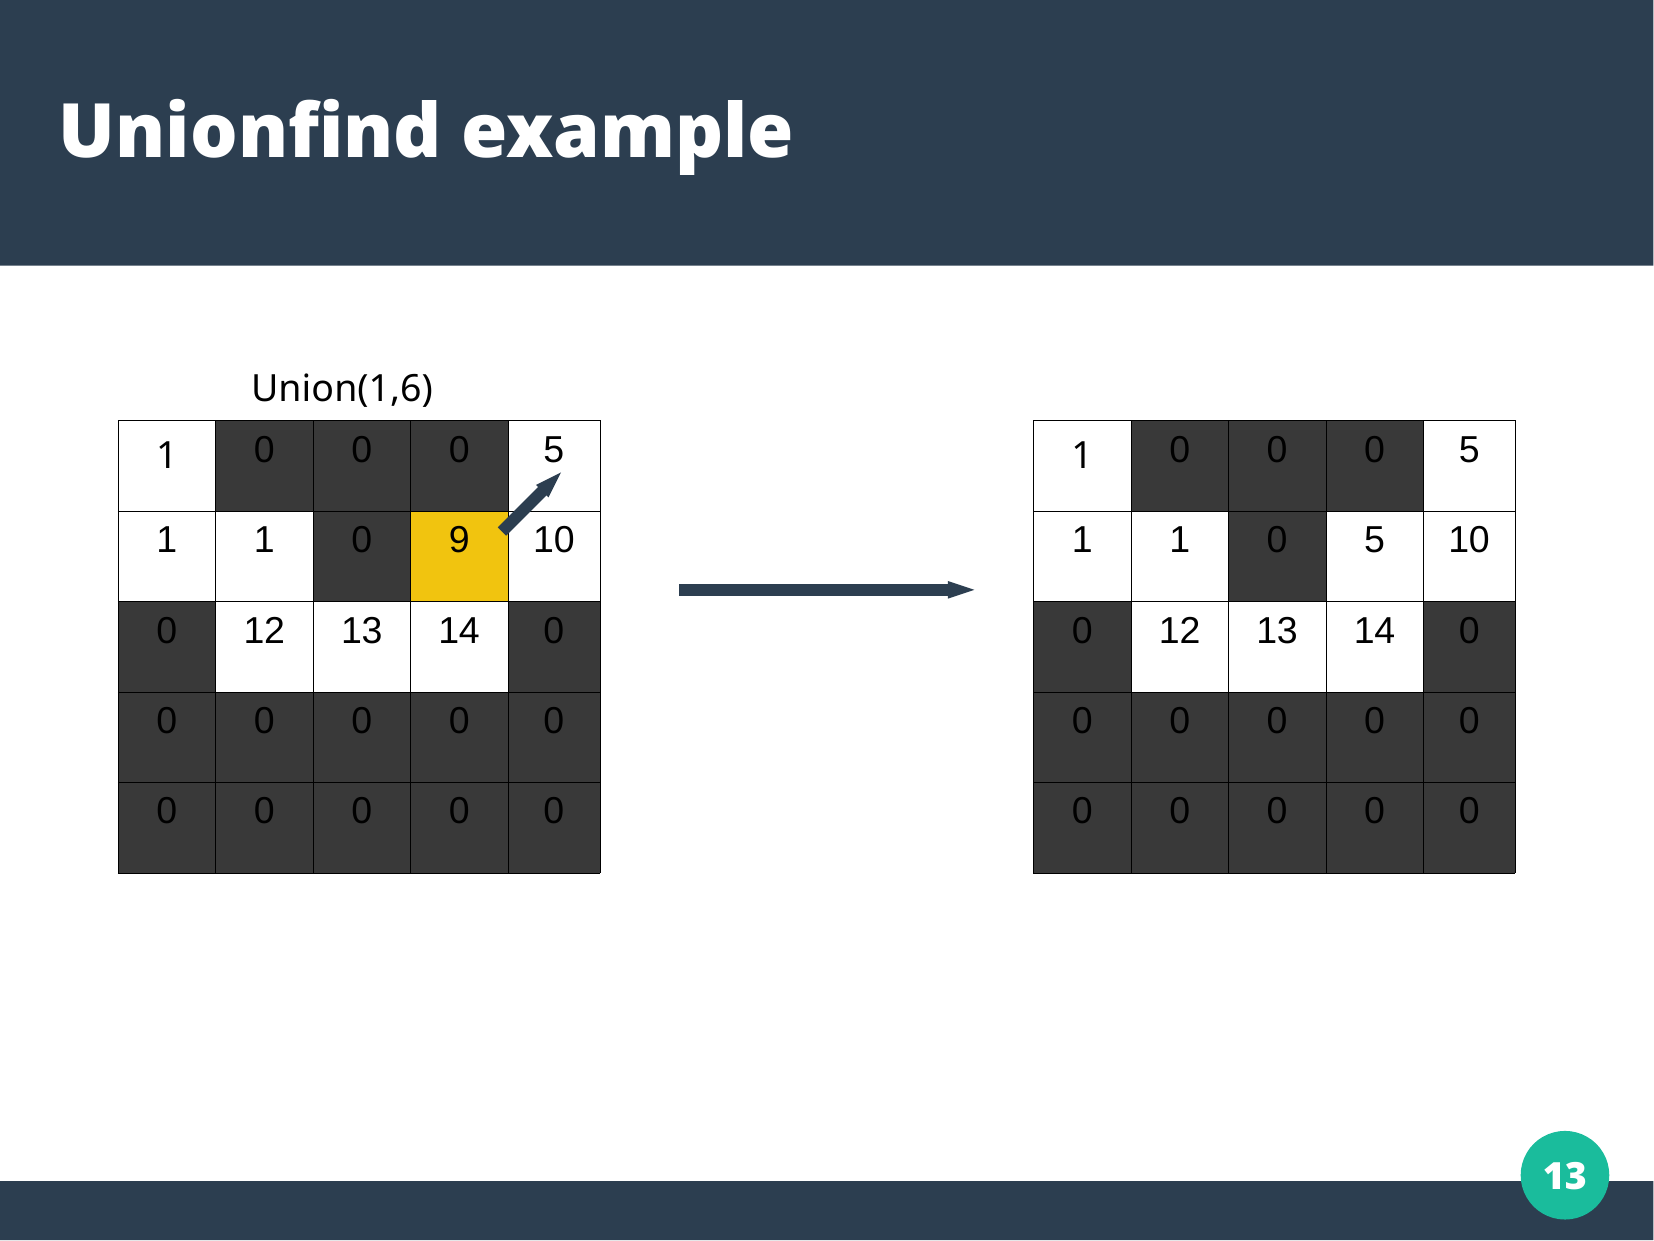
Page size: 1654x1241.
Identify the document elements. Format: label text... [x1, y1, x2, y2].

table_cell 0 [509, 602, 600, 692]
table_cell 0 [314, 512, 410, 601]
table_cell 1 [119, 512, 215, 601]
table_header 0 [216, 421, 313, 511]
table_cell 0 [1229, 512, 1326, 601]
table_cell 0 [1229, 783, 1326, 873]
table_cell 0 [1132, 693, 1228, 782]
table_cell 0 [1229, 693, 1326, 782]
table_cell 0 [1424, 693, 1515, 782]
table_header 1 [1034, 421, 1131, 511]
table_cell 0 [119, 693, 215, 782]
table_cell 14 [411, 602, 508, 692]
table_cell 9 [411, 512, 508, 601]
table_cell 0 [1424, 602, 1515, 692]
table_cell 0 [216, 783, 313, 873]
table_cell 0 [1327, 783, 1423, 873]
table_cell 0 [119, 602, 215, 692]
table_header 1 [119, 421, 215, 511]
table_cell 13 [1229, 602, 1326, 692]
table_cell 0 [411, 693, 508, 782]
text_box Union(1,6) [236, 354, 464, 413]
table_cell 1 [1132, 512, 1228, 601]
table_cell 13 [314, 602, 410, 692]
table_cell 10 [1424, 512, 1515, 601]
table_cell 10 [509, 512, 600, 601]
table_cell 0 [509, 693, 600, 782]
table_cell 0 [314, 693, 410, 782]
table_cell 14 [1327, 602, 1423, 692]
table_cell 0 [1327, 693, 1423, 782]
table_cell 1 [216, 512, 313, 601]
table_header 0 [314, 421, 410, 511]
table_header 5 [1424, 421, 1515, 511]
table_cell 0 [1424, 783, 1515, 873]
table_cell 0 [119, 783, 215, 873]
title Unionfind example [59, 49, 1595, 207]
table_header 0 [1327, 421, 1423, 511]
table_cell 1 [1034, 512, 1131, 601]
table_cell 0 [1034, 693, 1131, 782]
table_header 0 [1229, 421, 1326, 511]
table_cell 0 [411, 783, 508, 873]
table_cell 0 [1034, 783, 1131, 873]
table_cell 0 [314, 783, 410, 873]
table_cell 12 [216, 602, 313, 692]
table_cell 5 [1327, 512, 1423, 601]
table_cell 0 [509, 783, 600, 873]
table_header 5 [509, 421, 600, 511]
table_cell 0 [216, 693, 313, 782]
table_cell 0 [1034, 602, 1131, 692]
table_header 0 [411, 421, 508, 511]
table_cell 0 [1132, 783, 1228, 873]
table_header 0 [1132, 421, 1228, 511]
table_cell 12 [1132, 602, 1228, 692]
